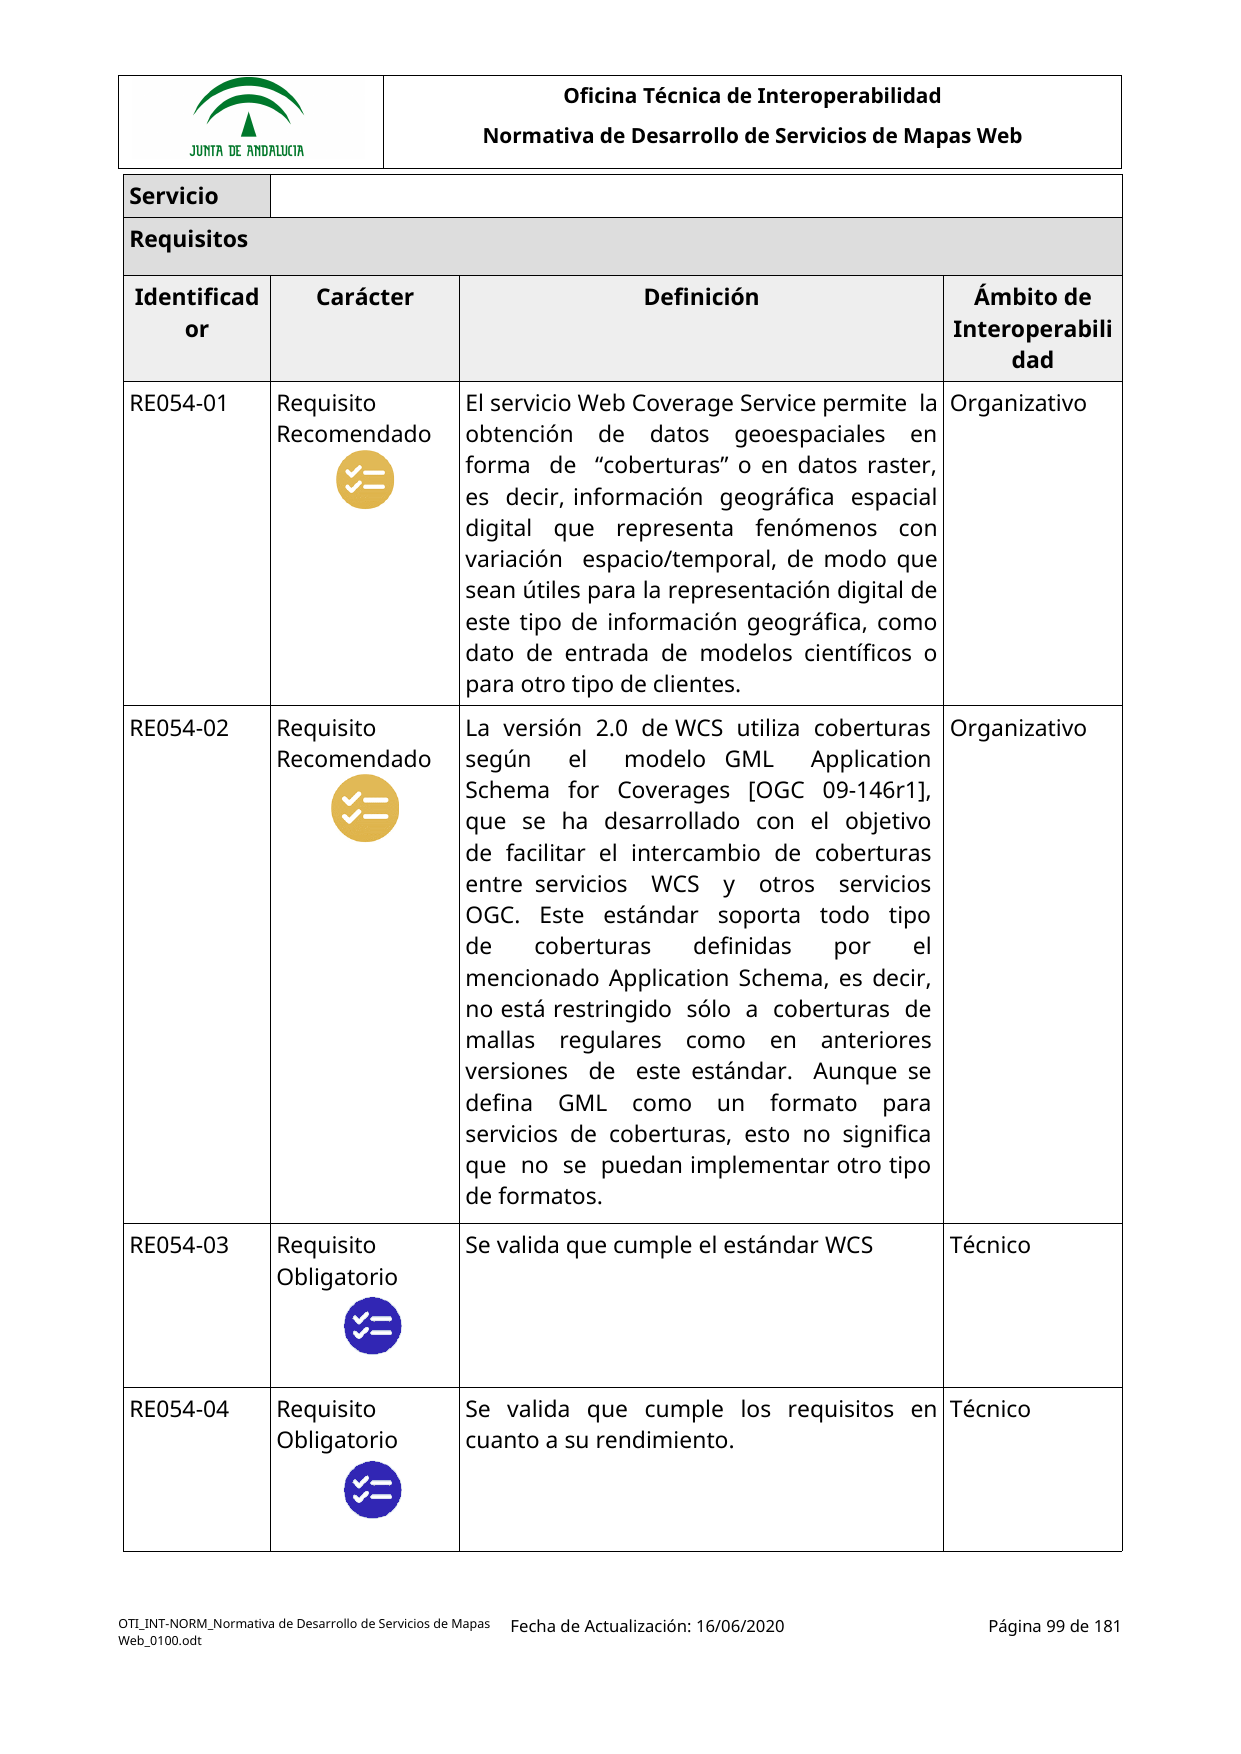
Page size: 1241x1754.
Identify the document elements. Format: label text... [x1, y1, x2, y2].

picture [337, 1296, 406, 1357]
picture [132, 77, 365, 159]
table_cell Se valida que cumple el estándar WCS [460, 1224, 943, 1387]
table_cell RE054-01 [124, 382, 270, 705]
picture [330, 773, 399, 843]
table_cell Requisito Recomendado [271, 382, 459, 705]
table_cell Organizativo [944, 706, 1122, 1223]
table_cell Ámbito de Interoperabilidad [944, 276, 1122, 381]
table_cell Identificador [124, 276, 270, 381]
table_cell Servicio [124, 175, 270, 217]
picture [335, 449, 395, 510]
table_cell [271, 175, 1122, 217]
table_cell Técnico [944, 1388, 1122, 1551]
table_cell Se valida que cumple los requisitos en cuanto a su rendimiento. [460, 1388, 943, 1551]
table_cell RE054-03 [124, 1224, 270, 1387]
table_cell Requisitos [124, 218, 1122, 275]
table_cell Definición [460, 276, 943, 381]
table_cell Carácter [271, 276, 459, 381]
table_cell La versión 2.0 de WCS utiliza coberturas según el modelo GML Application Schema for Coverages [OGC 09‐146r1], que se ha desarrollado con el objetivo de facilitar el intercambio de coberturas entre servicios WCS y otros servicios OGC. Este estándar soporta todo tipo de coberturas definidas por el mencionado Application Schema, es decir, no está restringido sólo a coberturas de mallas regulares como en anteriores versiones de este estándar. Aunque se defina GML como un formato para servicios de coberturas, esto no significa que no se puedan implementar otro tipo de formatos. [460, 706, 943, 1223]
table_cell RE054-04 [124, 1388, 270, 1551]
table_cell Organizativo [944, 382, 1122, 705]
table_cell Técnico [944, 1224, 1122, 1387]
table_cell El servicio Web Coverage Service permite la obtención de datos geoespaciales en forma de “coberturas” o en datos raster, es decir, información geográfica espacial digital que representa fenómenos con variación espacio/temporal, de modo que sean útiles para la representación digital de este tipo de información geográfica, como dato de entrada de modelos científicos o para otro tipo de clientes. [460, 382, 943, 705]
table_cell Requisito Recomendado [271, 706, 459, 1223]
table_cell Requisito Obligatorio [271, 1224, 459, 1387]
table_cell RE054-02 [124, 706, 270, 1223]
table_cell Requisito Obligatorio [271, 1388, 459, 1551]
picture [337, 1460, 406, 1521]
